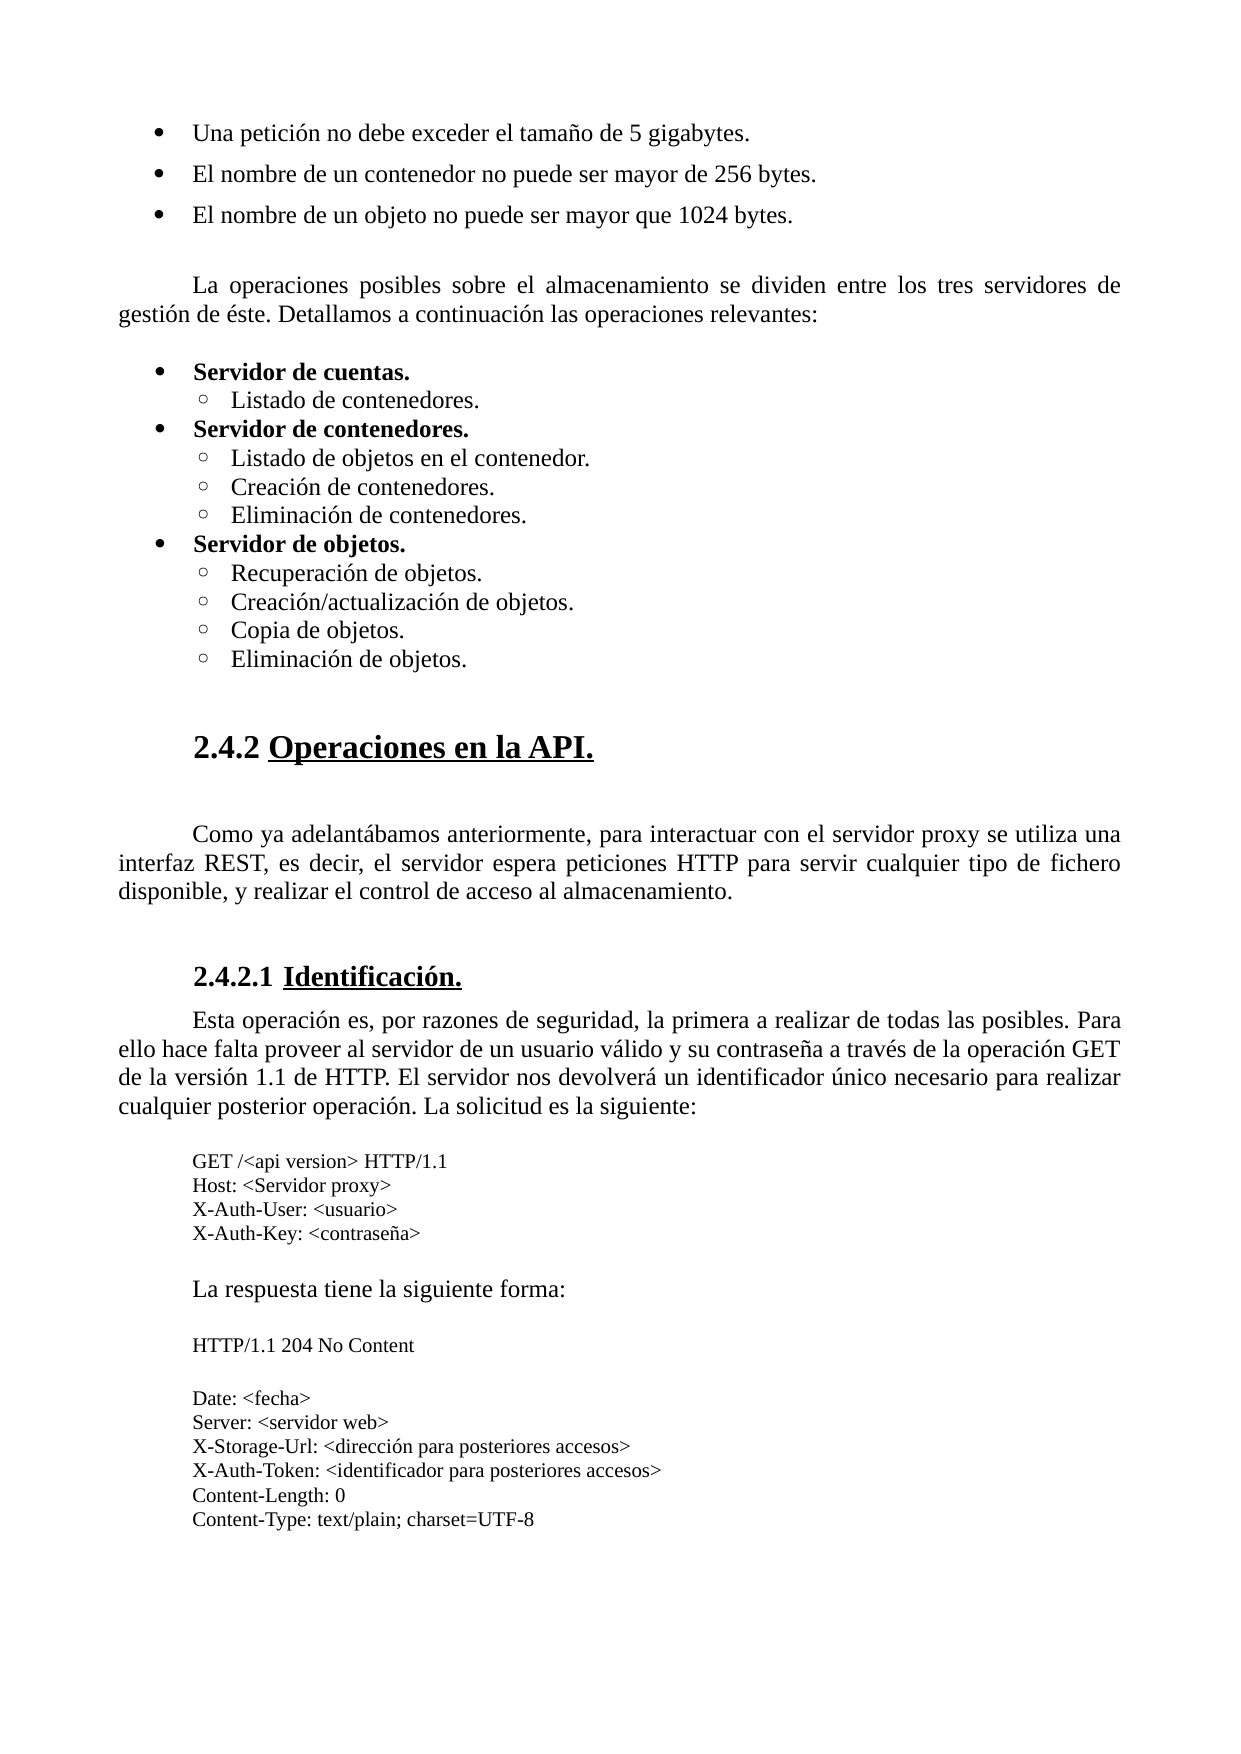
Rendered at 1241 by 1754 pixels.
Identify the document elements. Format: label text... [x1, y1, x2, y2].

list Copia de objetos. [193, 616, 1122, 644]
list Listado de contenedores. [193, 386, 1122, 414]
list Recuperación de objetos. [193, 558, 1122, 587]
list Listado de objetos en el contenedor. [193, 443, 1122, 472]
list Creación/actualización de objetos. [193, 587, 1122, 616]
text HTTP/1.1 204 No Content [118, 1333, 1122, 1357]
text GET /<api version> HTTP/1.1 [118, 1149, 1122, 1173]
text La operaciones posibles sobre el almacenamiento se dividen entre los tres servidores de gestión de éste. Detallamos a continuación las operaciones relevantes: [118, 271, 1122, 328]
list El nombre de un contenedor no puede ser mayor de 256 bytes. [154, 159, 1122, 188]
list Servidor de cuentas. [156, 357, 1122, 386]
text X-Auth-Token: <identificador para posteriores accesos> [118, 1458, 1122, 1482]
text Esta operación es, por razones de seguridad, la primera a realizar de todas las posibles. Para ello hace falta proveer al servidor de un usuario válido y su contraseña a través de la operación GET de la versión 1.1 de HTTP. El servidor nos devolverá un identificador único necesario para realizar cualquier posterior operación. La solicitud es la siguiente: [118, 1005, 1122, 1120]
text La respuesta tiene la siguiente forma: [118, 1274, 1122, 1303]
subtitle Identificación. [193, 959, 1122, 992]
text Como ya adelantábamos anteriormente, para interactuar con el servidor proxy se utiliza una interfaz REST, es decir, el servidor espera peticiones HTTP para servir cualquier tipo de fichero disponible, y realizar el control de acceso al almacenamiento. [118, 819, 1122, 905]
list Creación de contenedores. [193, 472, 1122, 501]
text X-Auth-User: <usuario> [118, 1197, 1122, 1221]
text Content-Type: text/plain; charset=UTF-8 [118, 1507, 1122, 1531]
text Date: <fecha> [118, 1386, 1122, 1410]
list Una petición no debe exceder el tamaño de 5 gigabytes. [154, 118, 1122, 147]
text X-Auth-Key: <contraseña> [118, 1221, 1122, 1245]
text Host: <Servidor proxy> [118, 1173, 1122, 1197]
list Eliminación de contenedores. [193, 501, 1122, 529]
subtitle Operaciones en la API. [193, 727, 1122, 765]
list Eliminación de objetos. [193, 644, 1122, 673]
list Servidor de objetos. [156, 529, 1122, 558]
text Server: <servidor web> [118, 1410, 1122, 1434]
text Content-Length: 0 [118, 1482, 1122, 1507]
list El nombre de un objeto no puede ser mayor que 1024 bytes. [154, 201, 1122, 229]
text X-Storage-Url: <dirección para posteriores accesos> [118, 1434, 1122, 1458]
list Servidor de contenedores. [156, 414, 1122, 443]
